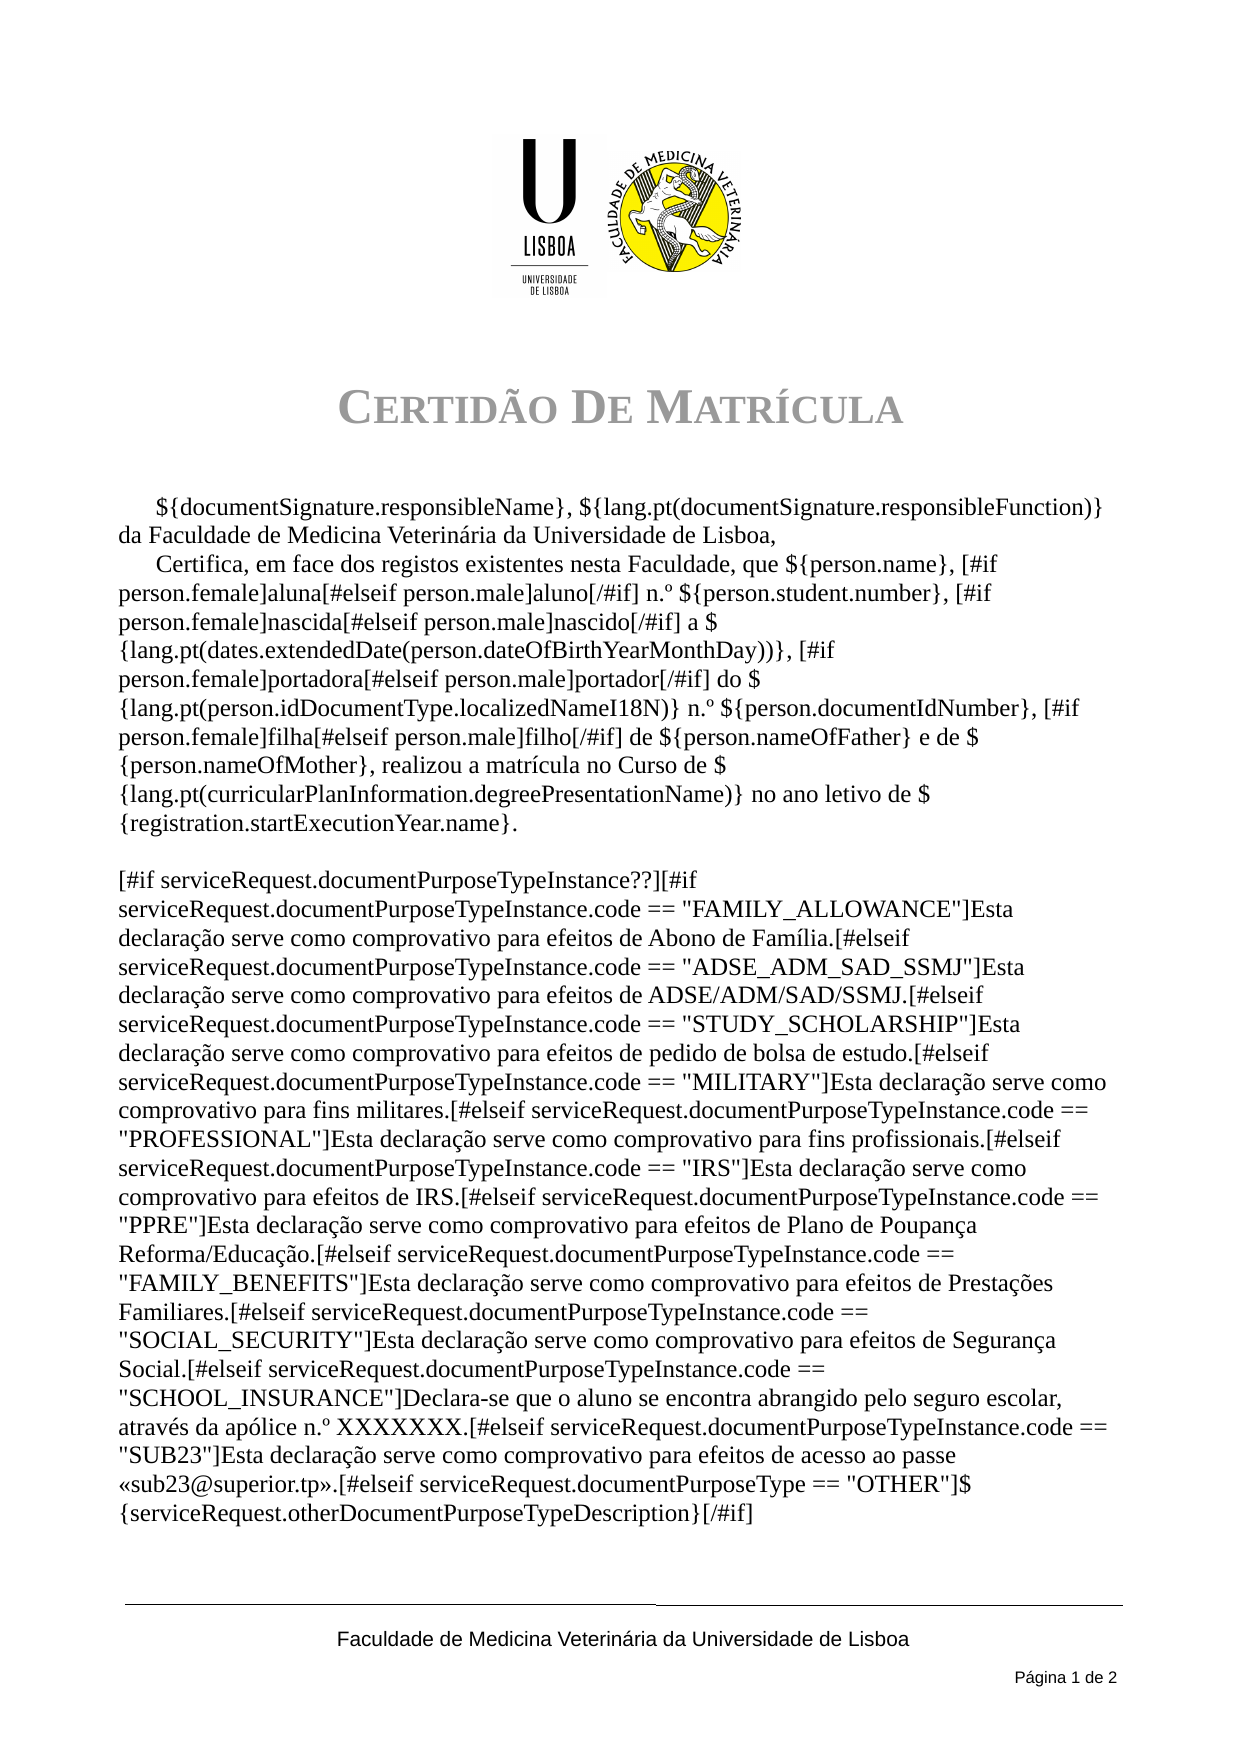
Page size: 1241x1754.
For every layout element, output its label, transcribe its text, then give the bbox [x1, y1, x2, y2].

text Certidão De Matrícula [118, 377, 1122, 434]
text ${documentSignature.responsibleName}, ${lang.pt(documentSignature.responsibleFunction)} da Faculdade de Medicina Veterinária da Universidade de Lisboa, [118, 492, 1122, 549]
picture [492, 134, 741, 298]
text [#if serviceRequest.documentPurposeTypeInstance??][#if serviceRequest.documentPurposeTypeInstance.code == "FAMILY_ALLOWANCE"]Esta declaração serve como comprovativo para efeitos de Abono de Família.[#elseif serviceRequest.documentPurposeTypeInstance.code == "ADSE_ADM_SAD_SSMJ"]Esta declaração serve como comprovativo para efeitos de ADSE/ADM/SAD/SSMJ.[#elseif serviceRequest.documentPurposeTypeInstance.code == "STUDY_SCHOLARSHIP"]Esta declaração serve como comprovativo para efeitos de pedido de bolsa de estudo.[#elseif serviceRequest.documentPurposeTypeInstance.code == "MILITARY"]Esta declaração serve como comprovativo para fins militares.[#elseif serviceRequest.documentPurposeTypeInstance.code == "PROFESSIONAL"]Esta declaração serve como comprovativo para fins profissionais.[#elseif serviceRequest.documentPurposeTypeInstance.code == "IRS"]Esta declaração serve como comprovativo para efeitos de IRS.[#elseif serviceRequest.documentPurposeTypeInstance.code == "PPRE"]Esta declaração serve como comprovativo para efeitos de Plano de Poupança Reforma/Educação.[#elseif serviceRequest.documentPurposeTypeInstance.code == "FAMILY_BENEFITS"]Esta declaração serve como comprovativo para efeitos de Prestações Familiares.[#elseif serviceRequest.documentPurposeTypeInstance.code == "SOCIAL_SECURITY"]Esta declaração serve como comprovativo para efeitos de Segurança Social.[#elseif serviceRequest.documentPurposeTypeInstance.code == "SCHOOL_INSURANCE"]Declara-se que o aluno se encontra abrangido pelo seguro escolar, através da apólice n.º XXXXXXX.[#elseif serviceRequest.documentPurposeTypeInstance.code == "SUB23"]Esta declaração serve como comprovativo para efeitos de acesso ao passe «sub23@superior.tp».[#elseif serviceRequest.documentPurposeType == "OTHER"]${serviceRequest.otherDocumentPurposeTypeDescription}[/#if] [118, 866, 1122, 1527]
text Certifica, em face dos registos existentes nesta Faculdade, que ${person.name}, [#if person.female]aluna[#elseif person.male]aluno[/#if] n.º ${person.student.number}, [#if person.female]nascida[#elseif person.male]nascido[/#if] a ${lang.pt(dates.extendedDate(person.dateOfBirthYearMonthDay))}, [#if person.female]portadora[#elseif person.male]portador[/#if] do ${lang.pt(person.idDocumentType.localizedNameI18N)} n.º ${person.documentIdNumber}, [#if person.female]filha[#elseif person.male]filho[/#if] de ${person.nameOfFather} e de ${person.nameOfMother}, realizou a matrícula no Curso de ${lang.pt(curricularPlanInformation.degreePresentationName)} no ano letivo de ${registration.startExecutionYear.name}. [118, 549, 1122, 837]
